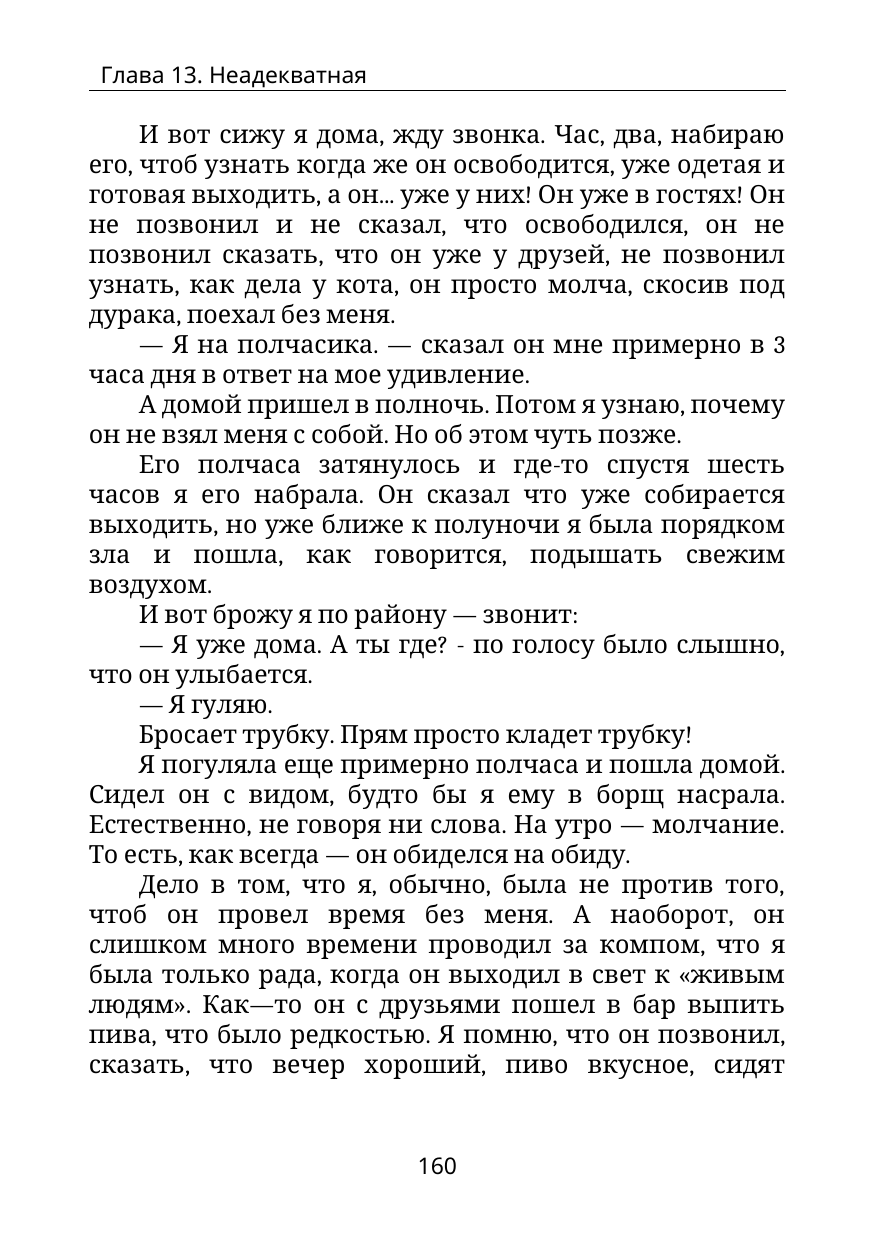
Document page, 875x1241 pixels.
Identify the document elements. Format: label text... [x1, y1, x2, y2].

text И вот брожу я по району — звонит: [88, 600, 786, 630]
text Его полчаса затянулось и где-то спустя шесть часов я его набрала. Он сказал что уже собирается выходить, но уже ближе к полуночи я была порядком зла и пошла, как говорится, подышать свежим воздухом. [88, 450, 786, 600]
text Я погуляла еще примерно полчаса и пошла домой. Сидел он с видом, будто бы я ему в борщ насрала. Естественно, не говоря ни слова. На утро — молчание. То есть, как всегда — он обиделся на обиду. [88, 750, 786, 870]
text — Я гуляю. [88, 690, 786, 720]
text А домой пришел в полночь. Потом я узнаю, почему он не взял меня с собой. Но об этом чуть позже. [88, 390, 786, 450]
text — Я на полчасика. — сказал он мне примерно в 3 часа дня в ответ на мое удивление. [88, 330, 786, 390]
text И вот сижу я дома, жду звонка. Час, два, набираю его, чтоб узнать когда же он освободится, уже одетая и готовая выходить, а он... уже у них! Он уже в гостях! Он не позвонил и не сказал, что освободился, он не позвонил сказать, что он уже у друзей, не позвонил узнать, как дела у кота, он просто молча, скосив под дурака, поехал без меня. [88, 120, 786, 330]
text Дело в том, что я, обычно, была не против того, чтоб он провел время без меня. А наоборот, он слишком много времени проводил за компом, что я была только рада, когда он выходил в свет к «живым людям». Как—то он с друзьями пошел в бар выпить пива, что было редкостью. Я помню, что он позвонил, сказать, что вечер хороший, пиво вкусное, сидят [88, 870, 786, 1080]
text Бросает трубку. Прям просто кладет трубку! [88, 720, 786, 750]
text — Я уже дома. А ты где? - по голосу было слышно, что он улыбается. [88, 630, 786, 690]
